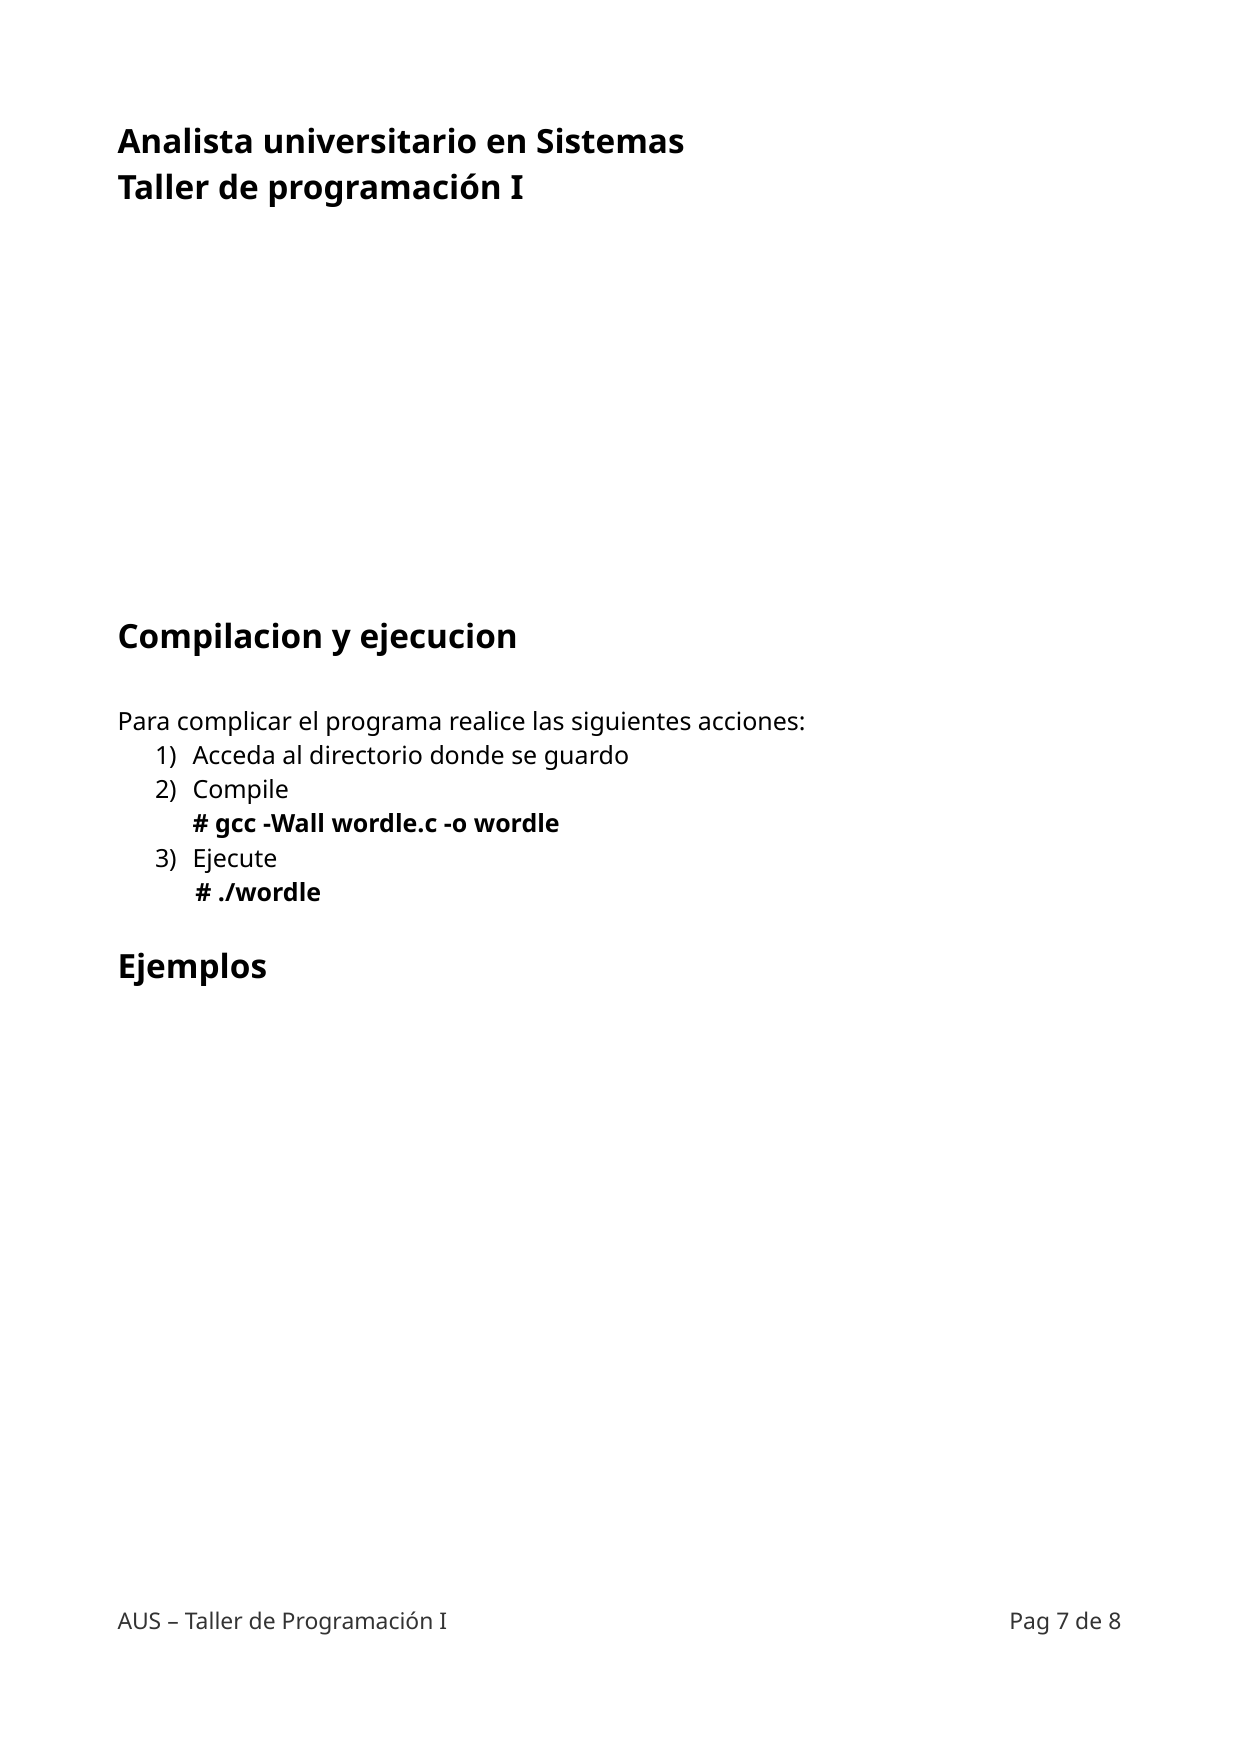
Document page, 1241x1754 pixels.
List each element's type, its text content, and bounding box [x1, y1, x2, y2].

text Para complicar el programa realice las siguientes acciones: [117, 704, 1123, 738]
text Compilacion y ejecucion [117, 613, 1123, 658]
list # ./wordle [117, 874, 1123, 908]
list Compile [155, 772, 1123, 806]
list Acceda al directorio donde se guardo [155, 738, 1123, 772]
text Ejemplos [117, 942, 1123, 988]
list # gcc -Wall wordle.c -o wordle [155, 806, 1123, 840]
list Ejecute [155, 840, 1123, 874]
